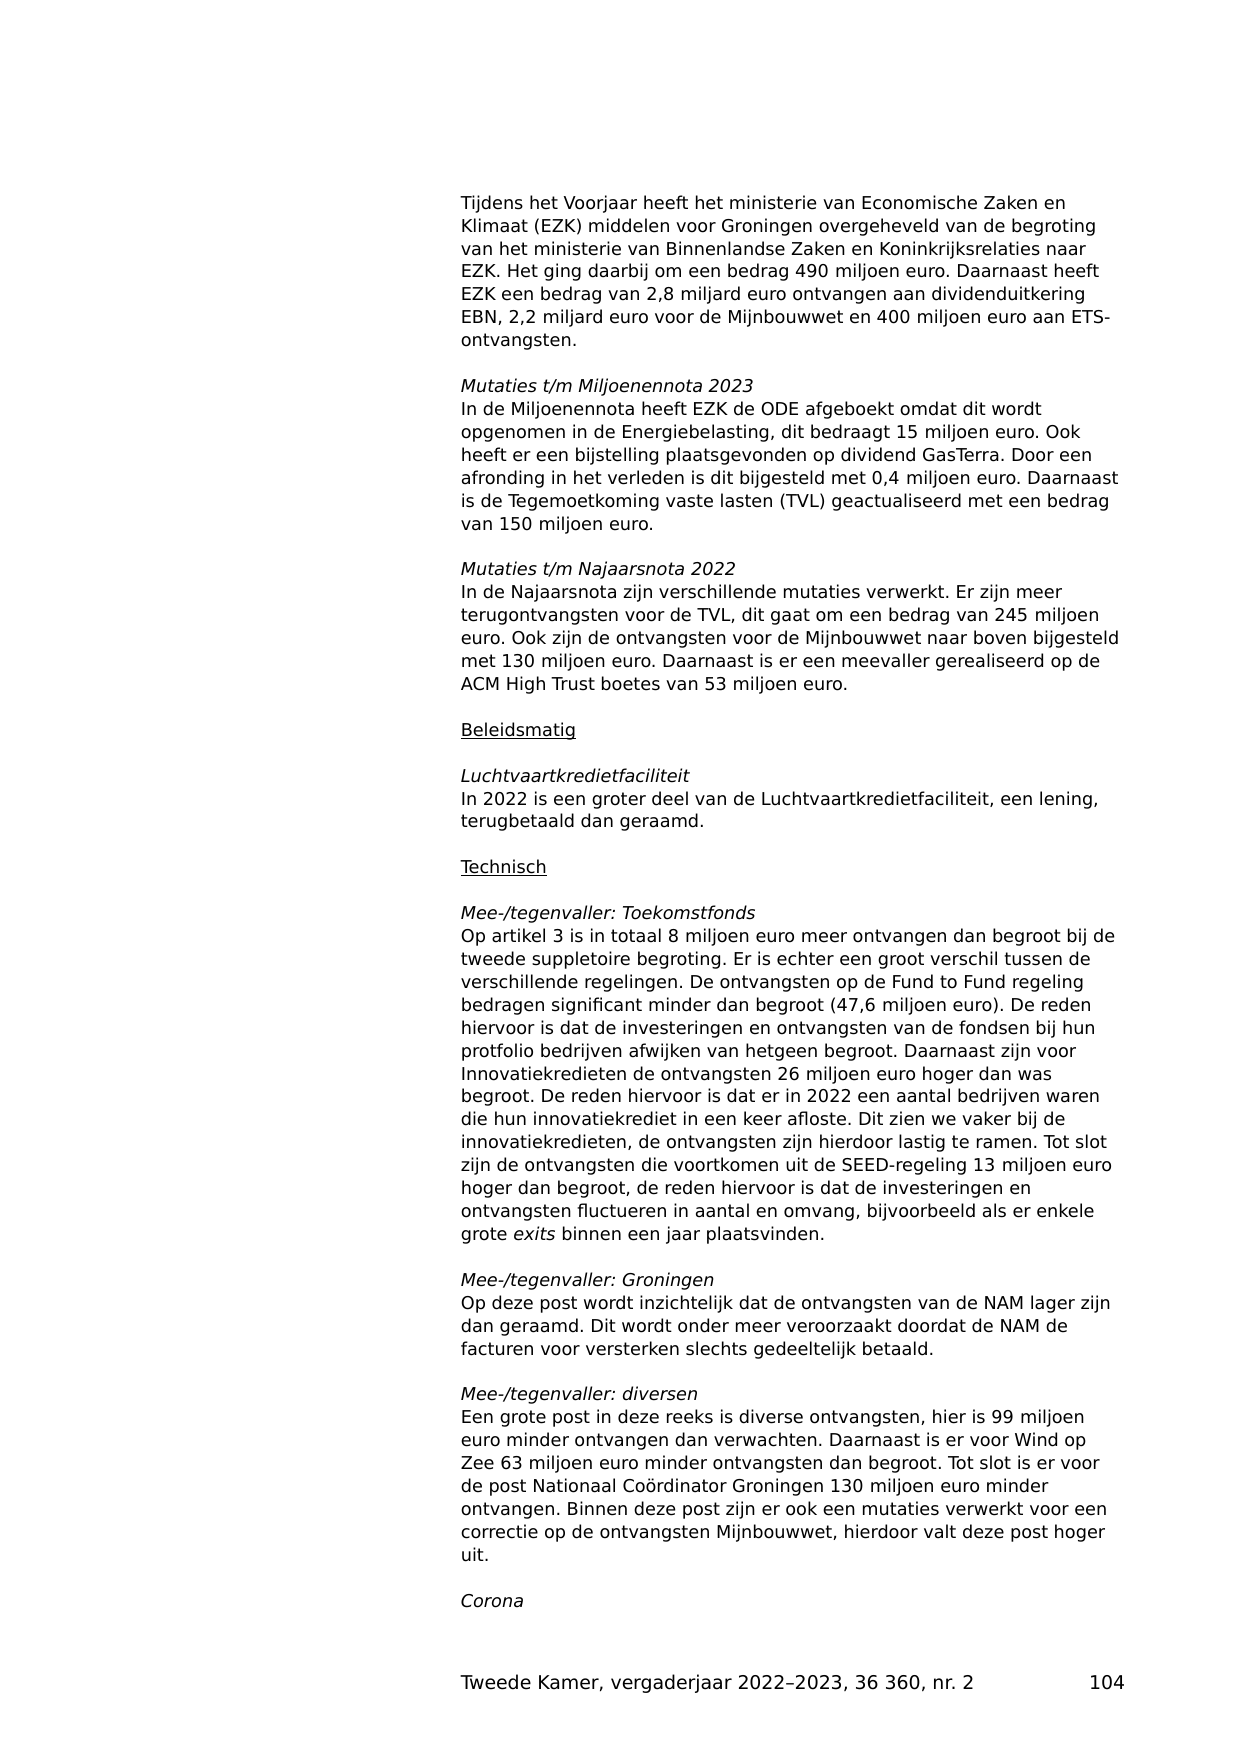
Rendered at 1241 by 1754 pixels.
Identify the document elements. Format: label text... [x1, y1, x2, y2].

text Corona [461, 1589, 1125, 1612]
text Tijdens het Voorjaar heeft het ministerie van Economische Zaken en Klimaat (EZK) middelen voor Groningen overgeheveld van de begroting van het ministerie van Binnenlandse Zaken en Koninkrijksrelaties naar EZK. Het ging daarbij om een bedrag 490 miljoen euro. Daarnaast heeft EZK een bedrag van 2,8 miljard euro ontvangen aan dividenduitkering EBN, 2,2 miljard euro voor de Mijnbouwwet en 400 miljoen euro aan ETS- ontvangsten. [461, 191, 1125, 351]
text Technisch [461, 855, 1125, 878]
text Mutaties t/m Miljoenennota 2023 In de Miljoenennota heeft EZK de ODE afgeboekt omdat dit wordt opgenomen in de Energiebelasting, dit bedraagt 15 miljoen euro. Ook heeft er een bijstelling plaatsgevonden op dividend GasTerra. Door een afronding in het verleden is dit bijgesteld met 0,4 miljoen euro. Daarnaast is de Tegemoetkoming vaste lasten (TVL) geactualiseerd met een bedrag van 150 miljoen euro. [461, 374, 1125, 534]
text Luchtvaartkredietfaciliteit In 2022 is een groter deel van de Luchtvaartkredietfaciliteit, een lening, terugbetaald dan geraamd. [461, 764, 1125, 832]
text Mutaties t/m Najaarsnota 2022 In de Najaarsnota zijn verschillende mutaties verwerkt. Er zijn meer terugontvangsten voor de TVL, dit gaat om een bedrag van 245 miljoen euro. Ook zijn de ontvangsten voor de Mijnbouwwet naar boven bijgesteld met 130 miljoen euro. Daarnaast is er een meevaller gerealiseerd op de ACM High Trust boetes van 53 miljoen euro. [461, 557, 1125, 695]
text Beleidsmatig [461, 718, 1125, 741]
text Mee-/tegenvaller: diversen Een grote post in deze reeks is diverse ontvangsten, hier is 99 miljoen euro minder ontvangen dan verwachten. Daarnaast is er voor Wind op Zee 63 miljoen euro minder ontvangsten dan begroot. Tot slot is er voor de post Nationaal Coördinator Groningen 130 miljoen euro minder ontvangen. Binnen deze post zijn er ook een mutaties verwerkt voor een correctie op de ontvangsten Mijnbouwwet, hierdoor valt deze post hoger uit. [461, 1382, 1125, 1566]
text Mee-/tegenvaller: Groningen Op deze post wordt inzichtelijk dat de ontvangsten van de NAM lager zijn dan geraamd. Dit wordt onder meer veroorzaakt doordat de NAM de facturen voor versterken slechts gedeeltelijk betaald. [461, 1268, 1125, 1359]
text Mee-/tegenvaller: Toekomstfonds Op artikel 3 is in totaal 8 miljoen euro meer ontvangen dan begroot bij de tweede suppletoire begroting. Er is echter een groot verschil tussen de verschillende regelingen. De ontvangsten op de Fund to Fund regeling bedragen significant minder dan begroot (47,6 miljoen euro). De reden hiervoor is dat de investeringen en ontvangsten van de fondsen bij hun protfolio bedrijven afwijken van hetgeen begroot. Daarnaast zijn voor Innovatiekredieten de ontvangsten 26 miljoen euro hoger dan was begroot. De reden hiervoor is dat er in 2022 een aantal bedrijven waren die hun innovatiekrediet in een keer afloste. Dit zien we vaker bij de innovatiekredieten, de ontvangsten zijn hierdoor lastig te ramen. Tot slot zijn de ontvangsten die voortkomen uit de SEED-regeling 13 miljoen euro hoger dan begroot, de reden hiervoor is dat de investeringen en ontvangsten fluctueren in aantal en omvang, bijvoorbeeld als er enkele grote exits binnen een jaar plaatsvinden. [461, 901, 1125, 1245]
